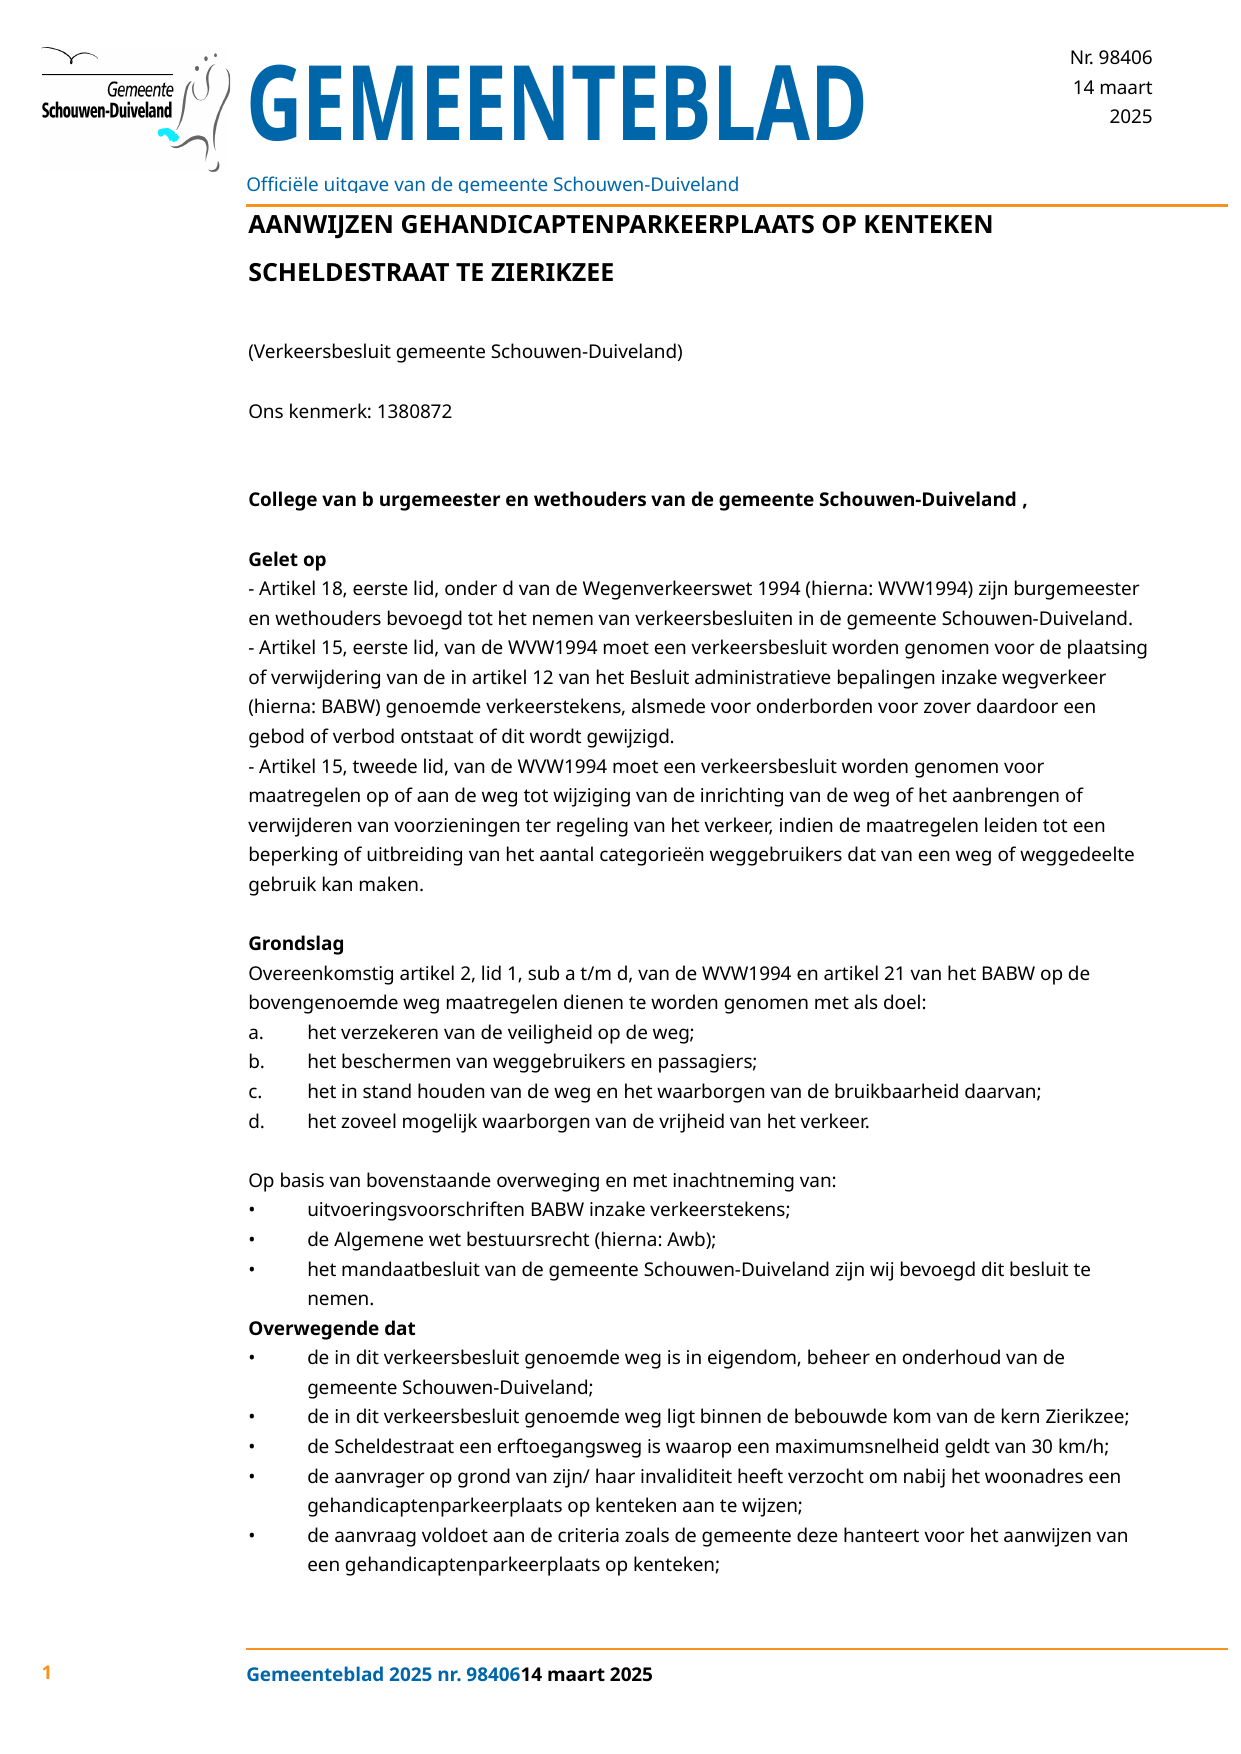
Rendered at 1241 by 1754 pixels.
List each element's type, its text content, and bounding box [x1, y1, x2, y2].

text - Artikel 15, eerste lid, van de WVW1994 moet een verkeersbesluit worden genomen voor de plaatsing of verwijdering van de in artikel 12 van het Besluit administratieve bepalingen inzake wegverkeer (hierna: BABW) genoemde verkeerstekens, alsmede voor onderborden voor zover daardoor een gebod of verbod ontstaat of dit wordt gewijzigd. [248, 634, 1152, 749]
list het zoveel mogelijk waarborgen van de vrijheid van het verkeer. [248, 1108, 1152, 1133]
list de aanvrager op grond van zijn/ haar invaliditeit heeft verzocht om nabij het woonadres een gehandicaptenparkeerplaats op kenteken aan te wijzen; [248, 1463, 1152, 1518]
list het beschermen van weggebruikers en passagiers; [248, 1049, 1152, 1074]
text Overeenkomstig artikel 2, lid 1, sub a t/m d, van de WVW1994 en artikel 21 van het BABW op de bovengenoemde weg maatregelen dienen te worden genomen met als doel: [248, 960, 1152, 1015]
list de in dit verkeersbesluit genoemde weg ligt binnen de bebouwde kom van de kern Zierikzee; [248, 1404, 1152, 1429]
text Gelet op [248, 546, 1152, 571]
list het verzekeren van de veiligheid op de weg; [248, 1019, 1152, 1045]
list de Scheldestraat een erftoegangsweg is waarop een maximumsnelheid geldt van 30 km/h; [248, 1433, 1152, 1459]
text Overwegende dat [248, 1315, 1152, 1341]
text (Verkeersbesluit gemeente Schouwen-Duiveland) [248, 339, 1152, 364]
text Op basis van bovenstaande overweging en met inachtneming van: [248, 1167, 1152, 1193]
text College van b urgemeester en wethouders van de gemeente Schouwen-Duiveland , [248, 487, 1152, 512]
text Ons kenmerk: 1380872 [248, 398, 1152, 423]
list de Algemene wet bestuursrecht (hierna: Awb); [248, 1226, 1152, 1252]
text AANWIJZEN GEHANDICAPTENPARKEERPLAATS OP KENTEKEN SCHELDESTRAAT TE ZIERIKZEE [248, 207, 1152, 288]
list uitvoeringsvoorschriften BABW inzake verkeerstekens; [248, 1197, 1152, 1222]
list het mandaatbesluit van de gemeente Schouwen-Duiveland zijn wij bevoegd dit besluit te nemen. [248, 1256, 1152, 1311]
text Grondslag [248, 930, 1152, 956]
text - Artikel 18, eerste lid, onder d van de Wegenverkeerswet 1994 (hierna: WVW1994) zijn burgemeester en wethouders bevoegd tot het nemen van verkeersbesluiten in de gemeente Schouwen-Duiveland. [248, 575, 1152, 631]
text - Artikel 15, tweede lid, van de WVW1994 moet een verkeersbesluit worden genomen voor maatregelen op of aan de weg tot wijziging van de inrichting van de weg of het aanbrengen of verwijderen van voorzieningen ter regeling van het verkeer, indien de maatregelen leiden tot een beperking of uitbreiding van het aantal categorieën weggebruikers dat van een weg of weggedeelte gebruik kan maken. [248, 753, 1152, 897]
list het in stand houden van de weg en het waarborgen van de bruikbaarheid daarvan; [248, 1078, 1152, 1104]
list de in dit verkeersbesluit genoemde weg is in eigendom, beheer en onderhoud van de gemeente Schouwen-Duiveland; [248, 1344, 1152, 1400]
picture [41, 47, 231, 172]
list de aanvraag voldoet aan de criteria zoals de gemeente deze hanteert voor het aanwijzen van een gehandicaptenparkeerplaats op kenteken; [248, 1522, 1152, 1577]
